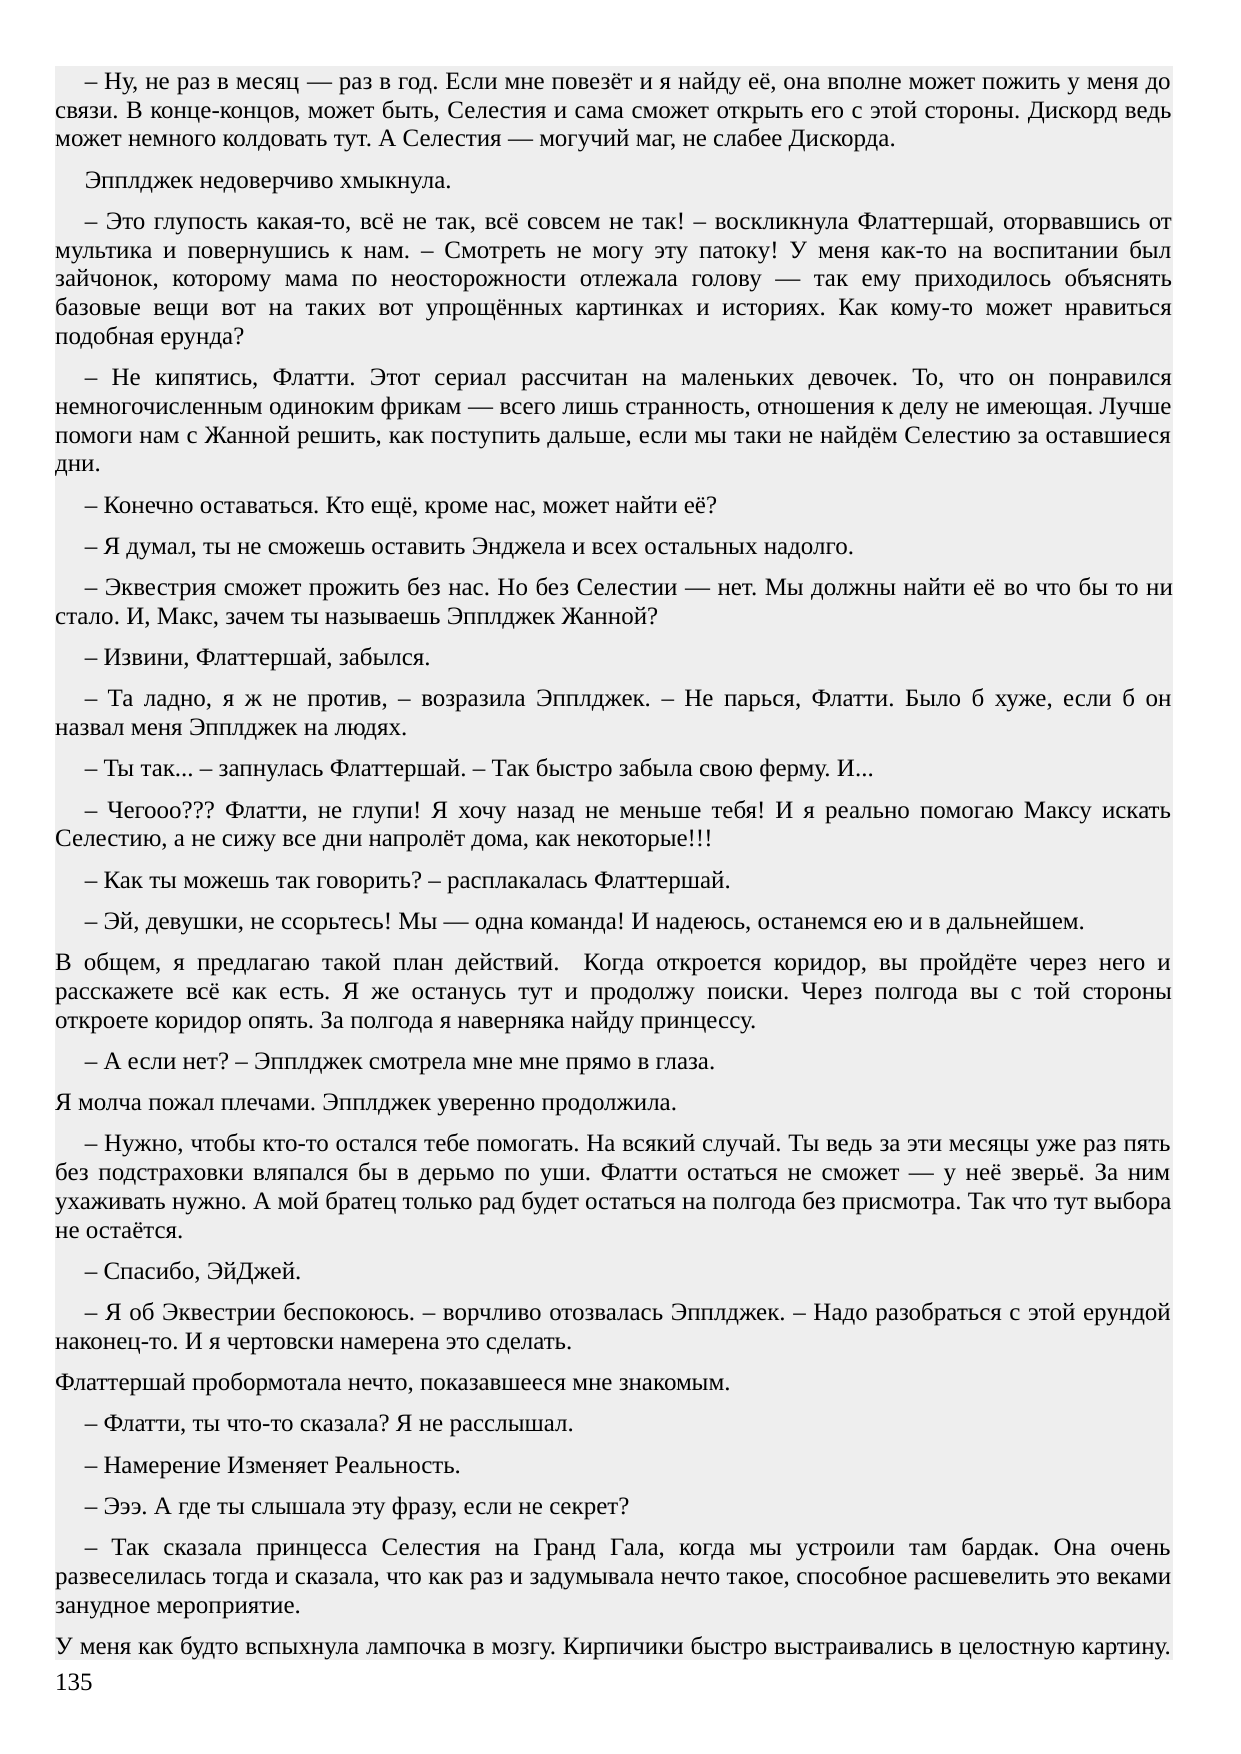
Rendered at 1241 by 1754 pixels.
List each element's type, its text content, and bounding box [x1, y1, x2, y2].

list Я молча пожал плечами. Эпплджек уверенно продолжила. [55, 1087, 1173, 1116]
text – Намерение Изменяет Реальность. [55, 1450, 1173, 1478]
text – Ну, не раз в месяц — раз в год. Если мне повезёт и я найду её, она вполне может пожить у меня до связи. В конце-концов, может быть, Селестия и сама сможет открыть его с этой стороны. Дискорд ведь может немного колдовать тут. А Селестия — могучий маг, не слабее Дискорда. [55, 66, 1173, 152]
text – Эй, девушки, не ссорьтесь! Мы — одна команда! И надеюсь, останемся ею и в дальнейшем. [55, 906, 1173, 935]
text – Как ты можешь так говорить? – расплакалась Флаттершай. [55, 865, 1173, 893]
text – Спасибо, ЭйДжей. [55, 1256, 1173, 1285]
text – Эээ. А где ты слышала эту фразу, если не секрет? [55, 1491, 1173, 1520]
text – Чегооо??? Флатти, не глупи! Я хочу назад не меньше тебя! И я реально помогаю Максу искать Селестию, а не сижу все дни напролёт дома, как некоторые!!! [55, 795, 1173, 852]
text – А если нет? – Эпплджек смотрела мне мне прямо в глаза. [55, 1046, 1173, 1075]
text – Извини, Флаттершай, забылся. [55, 642, 1173, 671]
text – Ты так... – запнулась Флаттершай. – Так быстро забыла свою ферму. И... [55, 753, 1173, 782]
text – Та ладно, я ж не против, – возразила Эпплджек. – Не парься, Флатти. Было б хуже, если б он назвал меня Эпплджек на людях. [55, 683, 1173, 741]
text – Я думал, ты не сможешь оставить Энджела и всех остальных надолго. [55, 531, 1173, 560]
text Эпплджек недоверчиво хмыкнула. [55, 165, 1173, 193]
text – Так сказала принцесса Селестия на Гранд Гала, когда мы устроили там бардак. Она очень развеселилась тогда и сказала, что как раз и задумывала нечто такое, способное расшевелить это веками занудное мероприятие. [55, 1532, 1173, 1618]
text – Эквестрия сможет прожить без нас. Но без Селестии — нет. Мы должны найти её во что бы то ни стало. И, Макс, зачем ты называешь Эпплджек Жанной? [55, 572, 1173, 630]
text – Это глупость какая-то, всё не так, всё совсем не так! – воскликнула Флаттершай, оторвавшись от мультика и повернушись к нам. – Смотреть не могу эту патоку! У меня как-то на воспитании был зайчонок, которому мама по неосторожности отлежала голову — так ему приходилось объяснять базовые вещи вот на таких вот упрощённых картинках и историях. Как кому-то может нравиться подобная ерунда? [55, 206, 1173, 350]
text – Не кипятись, Флатти. Этот сериал рассчитан на маленьких девочек. То, что он понравился немногочисленным одиноким фрикам — всего лишь странность, отношения к делу не имеющая. Лучше помоги нам с Жанной решить, как поступить дальше, если мы таки не найдём Селестию за оставшиеся дни. [55, 362, 1173, 477]
text – Нужно, чтобы кто-то остался тебе помогать. На всякий случай. Ты ведь за эти месяцы уже раз пять без подстраховки вляпался бы в дерьмо по уши. Флатти остаться не сможет — у неё зверьё. За ним ухаживать нужно. А мой братец только рад будет остаться на полгода без присмотра. Так что тут выбора не остаётся. [55, 1128, 1173, 1243]
text – Конечно оставаться. Кто ещё, кроме нас, может найти её? [55, 490, 1173, 518]
list У меня как будто вспыхнула лампочка в мозгу. Кирпичики быстро выстраивались в целостную картину. [55, 1631, 1173, 1660]
list В общем, я предлагаю такой план действий. Когда откроется коридор, вы пройдёте через него и расскажете всё как есть. Я же останусь тут и продолжу поиски. Через полгода вы с той стороны откроете коридор опять. За полгода я наверняка найду принцессу. [55, 947, 1173, 1033]
text – Флатти, ты что-то сказала? Я не расслышал. [55, 1408, 1173, 1437]
text – Я об Эквестрии беспокоюсь. – ворчливо отозвалась Эпплджек. – Надо разобраться с этой ерундой наконец-то. И я чертовски намерена это сделать. [55, 1297, 1173, 1355]
list Флаттершай пробормотала нечто, показавшееся мне знакомым. [55, 1367, 1173, 1396]
